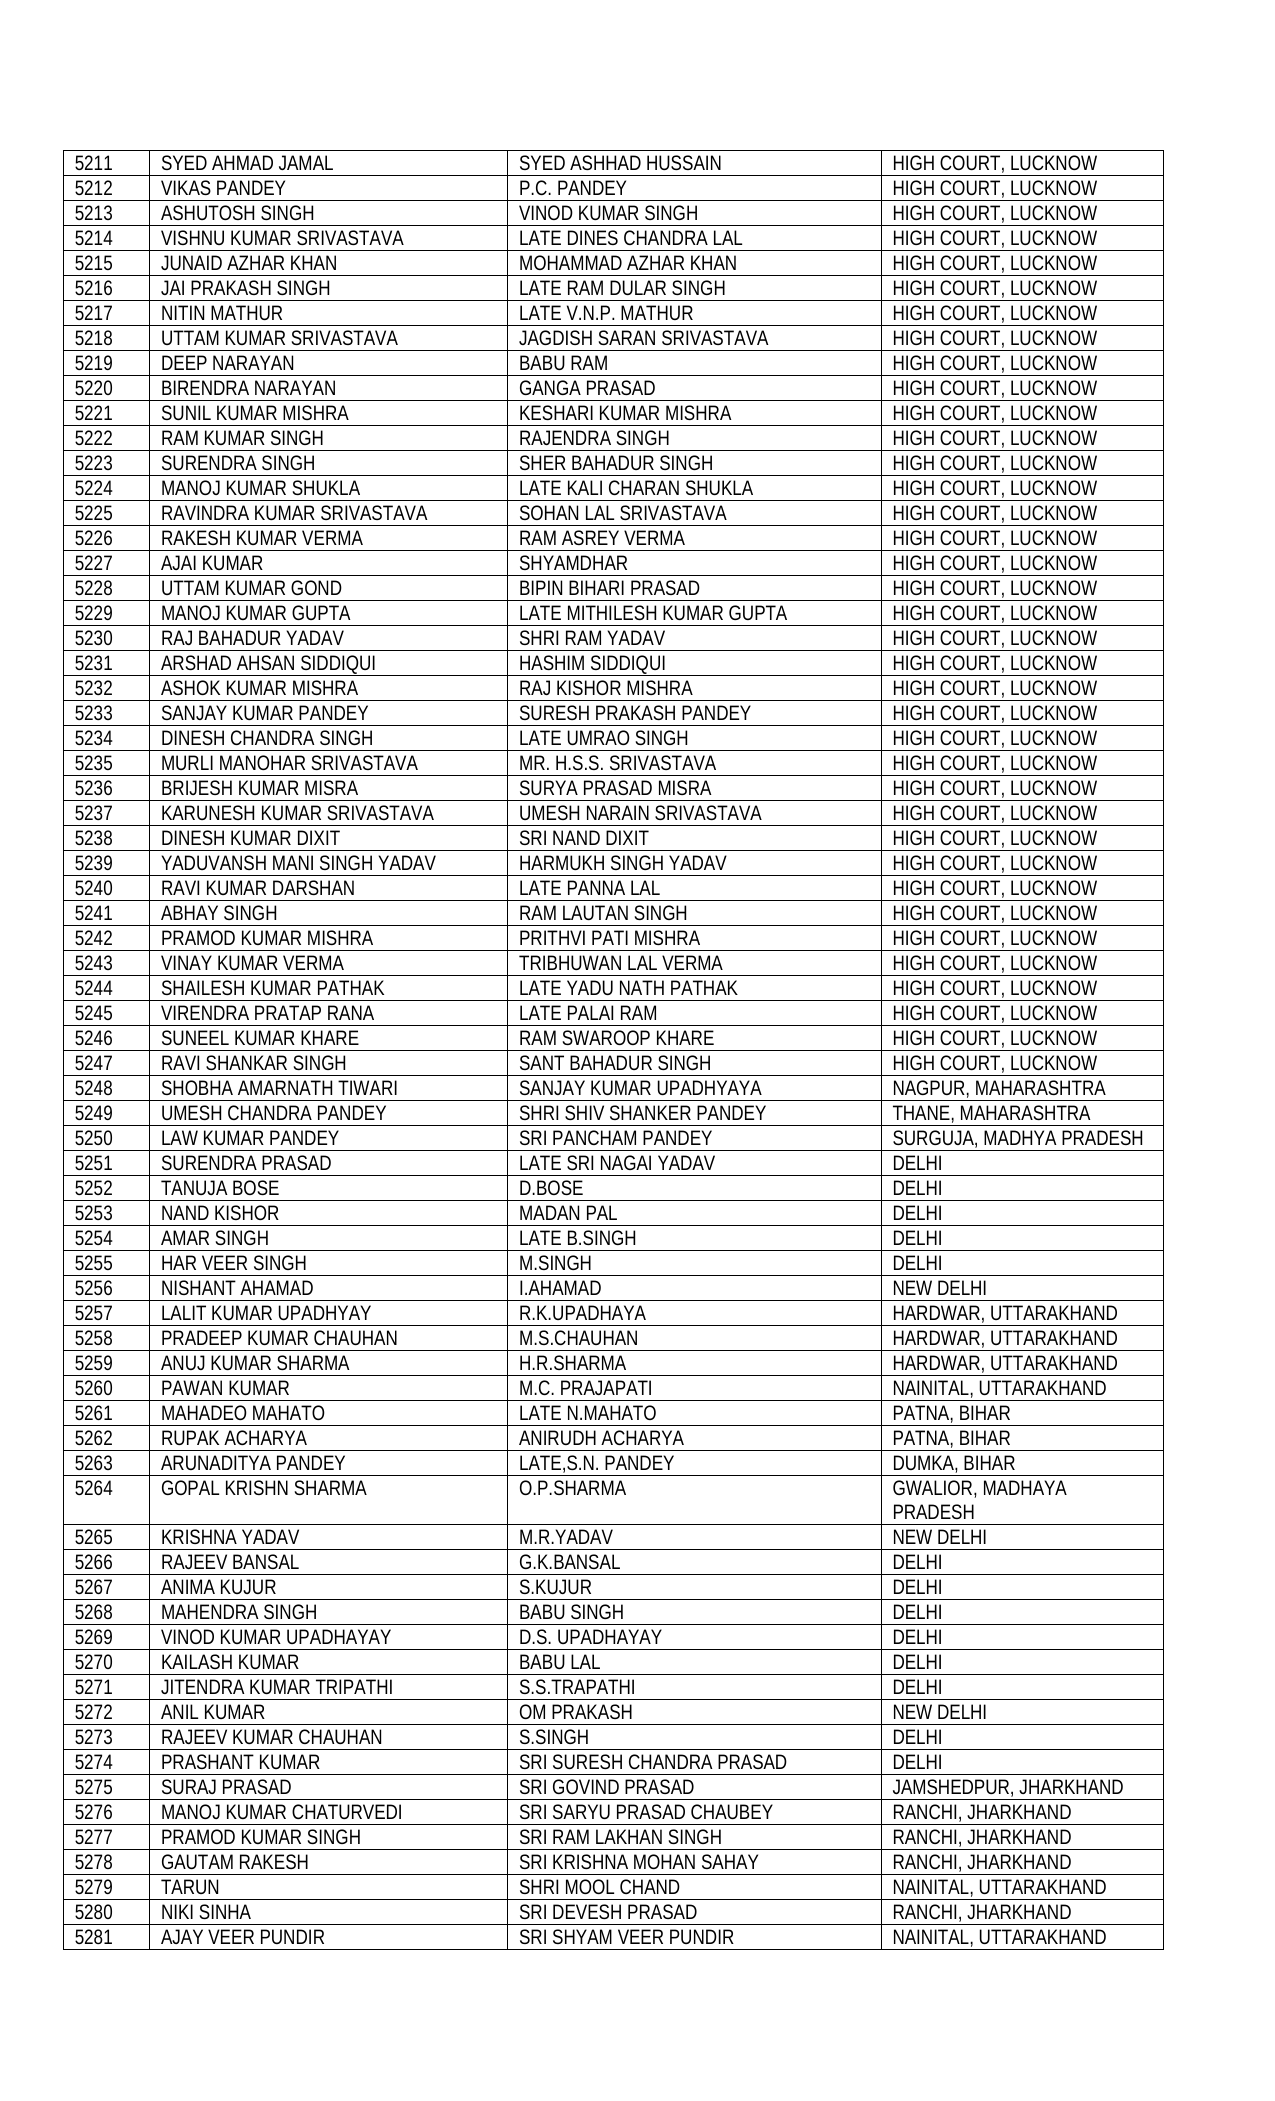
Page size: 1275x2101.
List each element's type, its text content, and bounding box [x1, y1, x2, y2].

table_cell SANJAY KUMAR PANDEY [150, 701, 507, 725]
table_cell HIGH COURT, LUCKNOW [882, 1026, 1163, 1050]
table_cell 5246 [64, 1026, 149, 1050]
table_cell 5261 [64, 1401, 149, 1425]
table_cell PATNA, BIHAR [882, 1426, 1163, 1450]
table_cell SURGUJA, MADHYA PRADESH [882, 1126, 1163, 1150]
table_cell 5213 [64, 201, 149, 225]
table_cell LATE B.SINGH [508, 1226, 881, 1250]
table_cell SURENDRA PRASAD [150, 1151, 507, 1175]
table_cell PRITHVI PATI MISHRA [508, 926, 881, 950]
table_cell 5255 [64, 1251, 149, 1275]
table_cell 5247 [64, 1051, 149, 1075]
table_cell 5250 [64, 1126, 149, 1150]
table_cell DELHI [882, 1625, 1163, 1649]
table_cell 5218 [64, 326, 149, 350]
table_cell S.SINGH [508, 1725, 881, 1749]
table_cell 5251 [64, 1151, 149, 1175]
table_cell S.KUJUR [508, 1575, 881, 1599]
table_cell 5258 [64, 1326, 149, 1350]
table_cell BABU SINGH [508, 1600, 881, 1624]
table_cell JAI PRAKASH SINGH [150, 276, 507, 300]
table_cell 5273 [64, 1725, 149, 1749]
table_cell 5215 [64, 251, 149, 275]
table_cell HIGH COURT, LUCKNOW [882, 551, 1163, 575]
table_cell HIGH COURT, LUCKNOW [882, 251, 1163, 275]
table_cell 5212 [64, 176, 149, 200]
table_cell RUPAK ACHARYA [150, 1426, 507, 1450]
table_cell SURAJ PRASAD [150, 1775, 507, 1799]
table_cell 5233 [64, 701, 149, 725]
table_cell ASHUTOSH SINGH [150, 201, 507, 225]
table_cell HIGH COURT, LUCKNOW [882, 1051, 1163, 1075]
table_cell MANOJ KUMAR SHUKLA [150, 476, 507, 500]
table_cell 5216 [64, 276, 149, 300]
table_cell HIGH COURT, LUCKNOW [882, 301, 1163, 325]
table_cell AMAR SINGH [150, 1226, 507, 1250]
table_cell S.S.TRAPATHI [508, 1675, 881, 1699]
table_cell LATE RAM DULAR SINGH [508, 276, 881, 300]
table_cell 5224 [64, 476, 149, 500]
table_cell SURESH PRAKASH PANDEY [508, 701, 881, 725]
table_cell NAINITAL, UTTARAKHAND [882, 1376, 1163, 1400]
table_cell MANOJ KUMAR GUPTA [150, 601, 507, 625]
table_cell TANUJA BOSE [150, 1176, 507, 1200]
table_cell ARSHAD AHSAN SIDDIQUI [150, 651, 507, 675]
table_cell SHRI MOOL CHAND [508, 1875, 881, 1899]
table_cell DELHI [882, 1600, 1163, 1624]
table_cell 5225 [64, 501, 149, 525]
table_cell HIGH COURT, LUCKNOW [882, 801, 1163, 825]
table_cell SRI NAND DIXIT [508, 826, 881, 850]
table_cell HARMUKH SINGH YADAV [508, 851, 881, 875]
table_cell 5272 [64, 1700, 149, 1724]
table_cell GAUTAM RAKESH [150, 1850, 507, 1874]
table_cell SHAILESH KUMAR PATHAK [150, 976, 507, 1000]
table_cell GWALIOR, MADHAYA PRADESH [882, 1476, 1163, 1524]
table_cell GOPAL KRISHN SHARMA [150, 1476, 507, 1524]
table_cell LAW KUMAR PANDEY [150, 1126, 507, 1150]
table_cell MR. H.S.S. SRIVASTAVA [508, 751, 881, 775]
table_cell LATE UMRAO SINGH [508, 726, 881, 750]
table_cell THANE, MAHARASHTRA [882, 1101, 1163, 1125]
table_cell 5229 [64, 601, 149, 625]
table_cell 5222 [64, 426, 149, 450]
table_cell HAR VEER SINGH [150, 1251, 507, 1275]
table_cell P.C. PANDEY [508, 176, 881, 200]
table_cell BABU LAL [508, 1650, 881, 1674]
table_cell DELHI [882, 1725, 1163, 1749]
table_cell PATNA, BIHAR [882, 1401, 1163, 1425]
table_cell HIGH COURT, LUCKNOW [882, 476, 1163, 500]
table_cell SANT BAHADUR SINGH [508, 1051, 881, 1075]
table_cell 5260 [64, 1376, 149, 1400]
table_cell SHER BAHADUR SINGH [508, 451, 881, 475]
table_cell 5214 [64, 226, 149, 250]
table_cell SRI SARYU PRASAD CHAUBEY [508, 1800, 881, 1824]
table_cell SUNEEL KUMAR KHARE [150, 1026, 507, 1050]
table_cell NISHANT AHAMAD [150, 1276, 507, 1300]
table_cell LATE SRI NAGAI YADAV [508, 1151, 881, 1175]
table_cell RAVINDRA KUMAR SRIVASTAVA [150, 501, 507, 525]
table_cell 5235 [64, 751, 149, 775]
table_cell 5277 [64, 1825, 149, 1849]
table_cell SRI DEVESH PRASAD [508, 1900, 881, 1924]
table_cell RANCHI, JHARKHAND [882, 1800, 1163, 1824]
table_cell SURYA PRASAD MISRA [508, 776, 881, 800]
table_cell O.P.SHARMA [508, 1476, 881, 1524]
table_cell JAGDISH SARAN SRIVASTAVA [508, 326, 881, 350]
table_cell SYED AHMAD JAMAL [150, 151, 507, 175]
table_cell NAGPUR, MAHARASHTRA [882, 1076, 1163, 1100]
table_cell 5221 [64, 401, 149, 425]
table_cell NAINITAL, UTTARAKHAND [882, 1925, 1163, 1949]
table_cell VISHNU KUMAR SRIVASTAVA [150, 226, 507, 250]
table_cell MANOJ KUMAR CHATURVEDI [150, 1800, 507, 1824]
table_cell HIGH COURT, LUCKNOW [882, 226, 1163, 250]
table_cell 5279 [64, 1875, 149, 1899]
table_cell I.AHAMAD [508, 1276, 881, 1300]
table_cell HASHIM SIDDIQUI [508, 651, 881, 675]
table_cell LATE,S.N. PANDEY [508, 1451, 881, 1475]
table_cell 5220 [64, 376, 149, 400]
table_cell SANJAY KUMAR UPADHYAYA [508, 1076, 881, 1100]
table_cell 5242 [64, 926, 149, 950]
table_cell SOHAN LAL SRIVASTAVA [508, 501, 881, 525]
table_cell SRI PANCHAM PANDEY [508, 1126, 881, 1150]
table_cell DELHI [882, 1650, 1163, 1674]
table_cell OM PRAKASH [508, 1700, 881, 1724]
table_cell HIGH COURT, LUCKNOW [882, 676, 1163, 700]
table_cell MAHADEO MAHATO [150, 1401, 507, 1425]
table_cell DELHI [882, 1750, 1163, 1774]
table_cell 5232 [64, 676, 149, 700]
table_cell 5274 [64, 1750, 149, 1774]
table_cell 5244 [64, 976, 149, 1000]
table_cell DINESH CHANDRA SINGH [150, 726, 507, 750]
table_cell 5257 [64, 1301, 149, 1325]
table_cell 5253 [64, 1201, 149, 1225]
table_cell YADUVANSH MANI SINGH YADAV [150, 851, 507, 875]
table_cell AJAY VEER PUNDIR [150, 1925, 507, 1949]
table_cell ASHOK KUMAR MISHRA [150, 676, 507, 700]
table_cell RAM ASREY VERMA [508, 526, 881, 550]
table_cell BIRENDRA NARAYAN [150, 376, 507, 400]
table_cell 5236 [64, 776, 149, 800]
table_cell DELHI [882, 1550, 1163, 1574]
table_cell HIGH COURT, LUCKNOW [882, 326, 1163, 350]
table_cell HIGH COURT, LUCKNOW [882, 526, 1163, 550]
table_cell M.R.YADAV [508, 1525, 881, 1549]
table_cell 5270 [64, 1650, 149, 1674]
table_cell BRIJESH KUMAR MISRA [150, 776, 507, 800]
table_cell DELHI [882, 1176, 1163, 1200]
table_cell 5280 [64, 1900, 149, 1924]
table_cell DUMKA, BIHAR [882, 1451, 1163, 1475]
table_cell KARUNESH KUMAR SRIVASTAVA [150, 801, 507, 825]
table_cell DELHI [882, 1226, 1163, 1250]
table_cell ARUNADITYA PANDEY [150, 1451, 507, 1475]
table_cell HIGH COURT, LUCKNOW [882, 901, 1163, 925]
table_cell 5259 [64, 1351, 149, 1375]
table_cell SUNIL KUMAR MISHRA [150, 401, 507, 425]
table_cell MADAN PAL [508, 1201, 881, 1225]
table_cell SRI RAM LAKHAN SINGH [508, 1825, 881, 1849]
table_cell LALIT KUMAR UPADHYAY [150, 1301, 507, 1325]
table_cell HARDWAR, UTTARAKHAND [882, 1301, 1163, 1325]
table_cell MURLI MANOHAR SRIVASTAVA [150, 751, 507, 775]
table_cell 5256 [64, 1276, 149, 1300]
table_cell 5234 [64, 726, 149, 750]
table_cell HIGH COURT, LUCKNOW [882, 776, 1163, 800]
table_cell PRASHANT KUMAR [150, 1750, 507, 1774]
table_cell LATE YADU NATH PATHAK [508, 976, 881, 1000]
table_cell G.K.BANSAL [508, 1550, 881, 1574]
table_cell RANCHI, JHARKHAND [882, 1900, 1163, 1924]
table_cell D.S. UPADHAYAY [508, 1625, 881, 1649]
table_cell PRAMOD KUMAR SINGH [150, 1825, 507, 1849]
table_cell HIGH COURT, LUCKNOW [882, 401, 1163, 425]
table_cell VINAY KUMAR VERMA [150, 951, 507, 975]
table_cell HIGH COURT, LUCKNOW [882, 651, 1163, 675]
table_cell 5241 [64, 901, 149, 925]
table_cell SHOBHA AMARNATH TIWARI [150, 1076, 507, 1100]
table_cell LATE PALAI RAM [508, 1001, 881, 1025]
table_cell 5276 [64, 1800, 149, 1824]
table_cell 5252 [64, 1176, 149, 1200]
table_cell SRI SHYAM VEER PUNDIR [508, 1925, 881, 1949]
table_cell LATE KALI CHARAN SHUKLA [508, 476, 881, 500]
table_cell UMESH CHANDRA PANDEY [150, 1101, 507, 1125]
table_cell SHYAMDHAR [508, 551, 881, 575]
table_cell KRISHNA YADAV [150, 1525, 507, 1549]
table_cell 5269 [64, 1625, 149, 1649]
table_cell R.K.UPADHAYA [508, 1301, 881, 1325]
table_cell HIGH COURT, LUCKNOW [882, 726, 1163, 750]
table_cell RAM SWAROOP KHARE [508, 1026, 881, 1050]
table_cell HIGH COURT, LUCKNOW [882, 876, 1163, 900]
table_cell 5245 [64, 1001, 149, 1025]
table_cell PRAMOD KUMAR MISHRA [150, 926, 507, 950]
table_cell 5226 [64, 526, 149, 550]
table_cell M.SINGH [508, 1251, 881, 1275]
table_cell SURENDRA SINGH [150, 451, 507, 475]
table_cell UTTAM KUMAR GOND [150, 576, 507, 600]
table_cell JUNAID AZHAR KHAN [150, 251, 507, 275]
table_cell LATE MITHILESH KUMAR GUPTA [508, 601, 881, 625]
table_cell VIRENDRA PRATAP RANA [150, 1001, 507, 1025]
table_cell HIGH COURT, LUCKNOW [882, 826, 1163, 850]
table_cell SYED ASHHAD HUSSAIN [508, 151, 881, 175]
table_cell 5219 [64, 351, 149, 375]
table_cell SRI SURESH CHANDRA PRASAD [508, 1750, 881, 1774]
table_cell HIGH COURT, LUCKNOW [882, 176, 1163, 200]
table_cell 5238 [64, 826, 149, 850]
table_cell HIGH COURT, LUCKNOW [882, 951, 1163, 975]
table_cell 5227 [64, 551, 149, 575]
table_cell HIGH COURT, LUCKNOW [882, 576, 1163, 600]
table_cell HIGH COURT, LUCKNOW [882, 626, 1163, 650]
table_cell HIGH COURT, LUCKNOW [882, 351, 1163, 375]
table_cell BIPIN BIHARI PRASAD [508, 576, 881, 600]
table_cell ANIL KUMAR [150, 1700, 507, 1724]
table_cell 5240 [64, 876, 149, 900]
table_cell 5271 [64, 1675, 149, 1699]
table_cell BABU RAM [508, 351, 881, 375]
table_cell 5278 [64, 1850, 149, 1874]
table_cell TARUN [150, 1875, 507, 1899]
table_cell NITIN MATHUR [150, 301, 507, 325]
table_cell 5248 [64, 1076, 149, 1100]
table_cell LATE N.MAHATO [508, 1401, 881, 1425]
table_cell HIGH COURT, LUCKNOW [882, 851, 1163, 875]
table_cell VINOD KUMAR UPADHAYAY [150, 1625, 507, 1649]
table_cell HIGH COURT, LUCKNOW [882, 601, 1163, 625]
table_cell 5275 [64, 1775, 149, 1799]
table_cell 5228 [64, 576, 149, 600]
table_cell PAWAN KUMAR [150, 1376, 507, 1400]
table_cell SHRI SHIV SHANKER PANDEY [508, 1101, 881, 1125]
table_cell ANUJ KUMAR SHARMA [150, 1351, 507, 1375]
table_cell RANCHI, JHARKHAND [882, 1850, 1163, 1874]
table_cell NEW DELHI [882, 1700, 1163, 1724]
table_cell ABHAY SINGH [150, 901, 507, 925]
table_cell VIKAS PANDEY [150, 176, 507, 200]
table_cell DELHI [882, 1151, 1163, 1175]
table_cell RAKESH KUMAR VERMA [150, 526, 507, 550]
table_cell JAMSHEDPUR, JHARKHAND [882, 1775, 1163, 1799]
table_cell RAM LAUTAN SINGH [508, 901, 881, 925]
table_cell 5268 [64, 1600, 149, 1624]
table_cell HIGH COURT, LUCKNOW [882, 151, 1163, 175]
table_cell 5237 [64, 801, 149, 825]
table_cell RANCHI, JHARKHAND [882, 1825, 1163, 1849]
table_cell DEEP NARAYAN [150, 351, 507, 375]
table_cell HIGH COURT, LUCKNOW [882, 751, 1163, 775]
table_cell NEW DELHI [882, 1525, 1163, 1549]
table_cell 5223 [64, 451, 149, 475]
table_cell 5217 [64, 301, 149, 325]
table_cell 5243 [64, 951, 149, 975]
table_cell DELHI [882, 1575, 1163, 1599]
table_cell 5249 [64, 1101, 149, 1125]
table_cell LATE PANNA LAL [508, 876, 881, 900]
table_cell UTTAM KUMAR SRIVASTAVA [150, 326, 507, 350]
table_cell DELHI [882, 1201, 1163, 1225]
table_cell HIGH COURT, LUCKNOW [882, 926, 1163, 950]
table_cell RAJEEV BANSAL [150, 1550, 507, 1574]
table_cell GANGA PRASAD [508, 376, 881, 400]
table_cell RAJEEV KUMAR CHAUHAN [150, 1725, 507, 1749]
table_cell DELHI [882, 1675, 1163, 1699]
table_cell KESHARI KUMAR MISHRA [508, 401, 881, 425]
table_cell HARDWAR, UTTARAKHAND [882, 1351, 1163, 1375]
table_cell JITENDRA KUMAR TRIPATHI [150, 1675, 507, 1699]
table_cell 5239 [64, 851, 149, 875]
table_cell D.BOSE [508, 1176, 881, 1200]
table_cell HIGH COURT, LUCKNOW [882, 451, 1163, 475]
table_cell KAILASH KUMAR [150, 1650, 507, 1674]
table_cell DELHI [882, 1251, 1163, 1275]
table_cell 5262 [64, 1426, 149, 1450]
table_cell HIGH COURT, LUCKNOW [882, 701, 1163, 725]
table_cell ANIMA KUJUR [150, 1575, 507, 1599]
table_cell 5281 [64, 1925, 149, 1949]
table_cell UMESH NARAIN SRIVASTAVA [508, 801, 881, 825]
table_cell SHRI RAM YADAV [508, 626, 881, 650]
table_cell HIGH COURT, LUCKNOW [882, 376, 1163, 400]
table_cell SRI GOVIND PRASAD [508, 1775, 881, 1799]
table_cell LATE V.N.P. MATHUR [508, 301, 881, 325]
table_cell 5264 [64, 1476, 149, 1524]
table_cell AJAI KUMAR [150, 551, 507, 575]
table_cell HIGH COURT, LUCKNOW [882, 426, 1163, 450]
table_cell NEW DELHI [882, 1276, 1163, 1300]
table_cell NIKI SINHA [150, 1900, 507, 1924]
table_cell 5230 [64, 626, 149, 650]
table_cell 5231 [64, 651, 149, 675]
table_cell RAVI KUMAR DARSHAN [150, 876, 507, 900]
table_cell 5265 [64, 1525, 149, 1549]
table_cell HIGH COURT, LUCKNOW [882, 1001, 1163, 1025]
table_cell NAND KISHOR [150, 1201, 507, 1225]
table_cell HIGH COURT, LUCKNOW [882, 976, 1163, 1000]
table_cell 5267 [64, 1575, 149, 1599]
table_cell ANIRUDH ACHARYA [508, 1426, 881, 1450]
table_cell VINOD KUMAR SINGH [508, 201, 881, 225]
table_cell MAHENDRA SINGH [150, 1600, 507, 1624]
table_cell H.R.SHARMA [508, 1351, 881, 1375]
table_cell 5266 [64, 1550, 149, 1574]
table_cell HIGH COURT, LUCKNOW [882, 501, 1163, 525]
table_cell 5211 [64, 151, 149, 175]
table_cell TRIBHUWAN LAL VERMA [508, 951, 881, 975]
table_cell NAINITAL, UTTARAKHAND [882, 1875, 1163, 1899]
table_cell 5263 [64, 1451, 149, 1475]
table_cell HIGH COURT, LUCKNOW [882, 201, 1163, 225]
table_cell MOHAMMAD AZHAR KHAN [508, 251, 881, 275]
table_cell PRADEEP KUMAR CHAUHAN [150, 1326, 507, 1350]
table_cell RAVI SHANKAR SINGH [150, 1051, 507, 1075]
table_cell 5254 [64, 1226, 149, 1250]
table_cell HIGH COURT, LUCKNOW [882, 276, 1163, 300]
table_cell SRI KRISHNA MOHAN SAHAY [508, 1850, 881, 1874]
table_cell HARDWAR, UTTARAKHAND [882, 1326, 1163, 1350]
table_cell RAJENDRA SINGH [508, 426, 881, 450]
table_cell M.C. PRAJAPATI [508, 1376, 881, 1400]
table_cell DINESH KUMAR DIXIT [150, 826, 507, 850]
table_cell RAM KUMAR SINGH [150, 426, 507, 450]
table_cell LATE DINES CHANDRA LAL [508, 226, 881, 250]
table_cell RAJ KISHOR MISHRA [508, 676, 881, 700]
table_cell RAJ BAHADUR YADAV [150, 626, 507, 650]
table_cell M.S.CHAUHAN [508, 1326, 881, 1350]
